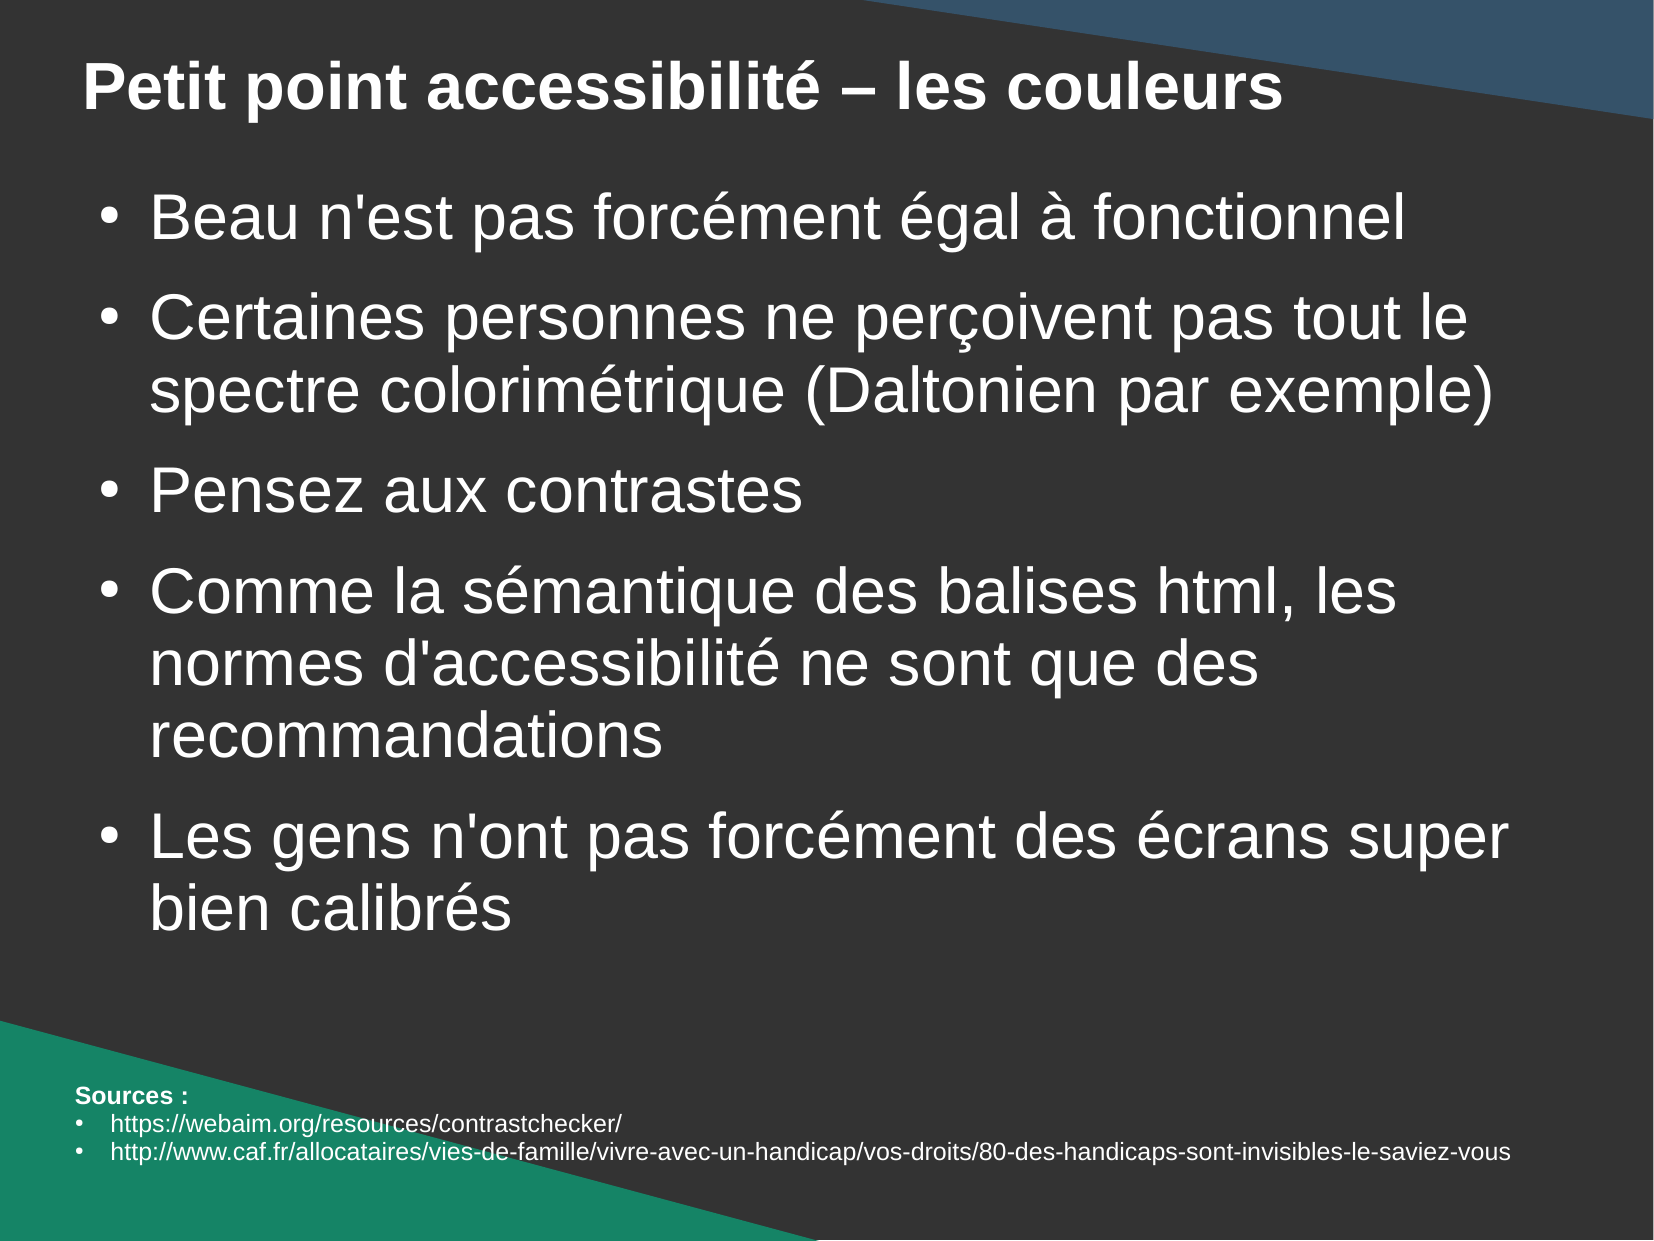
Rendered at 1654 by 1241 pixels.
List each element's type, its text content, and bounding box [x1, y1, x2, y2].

title Petit point accessibilité – les couleurs [82, 49, 1571, 162]
list Beau n'est pas forcément égal à fonctionnel Certaines personnes ne perçoivent pas tout le spectre colorimétrique (Daltonien par exemple) Pensez aux contrastes Comme la sémantique des balises html, les normes d'accessibilité ne sont que des recommandations Les gens n'ont pas forcément des écrans super bien calibrés [80, 180, 1605, 945]
text_box [862, 0, 1654, 120]
text_box Sources : https://webaim.org/resources/contrastchecker/ http://www.caf.fr/allocataires/vies-de-famille/vivre-avec-un-handicap/vos-droits/80-des-handicaps-sont-invisibles-le-saviez-vous [60, 1074, 1546, 1241]
text_box [0, 1020, 199, 1241]
